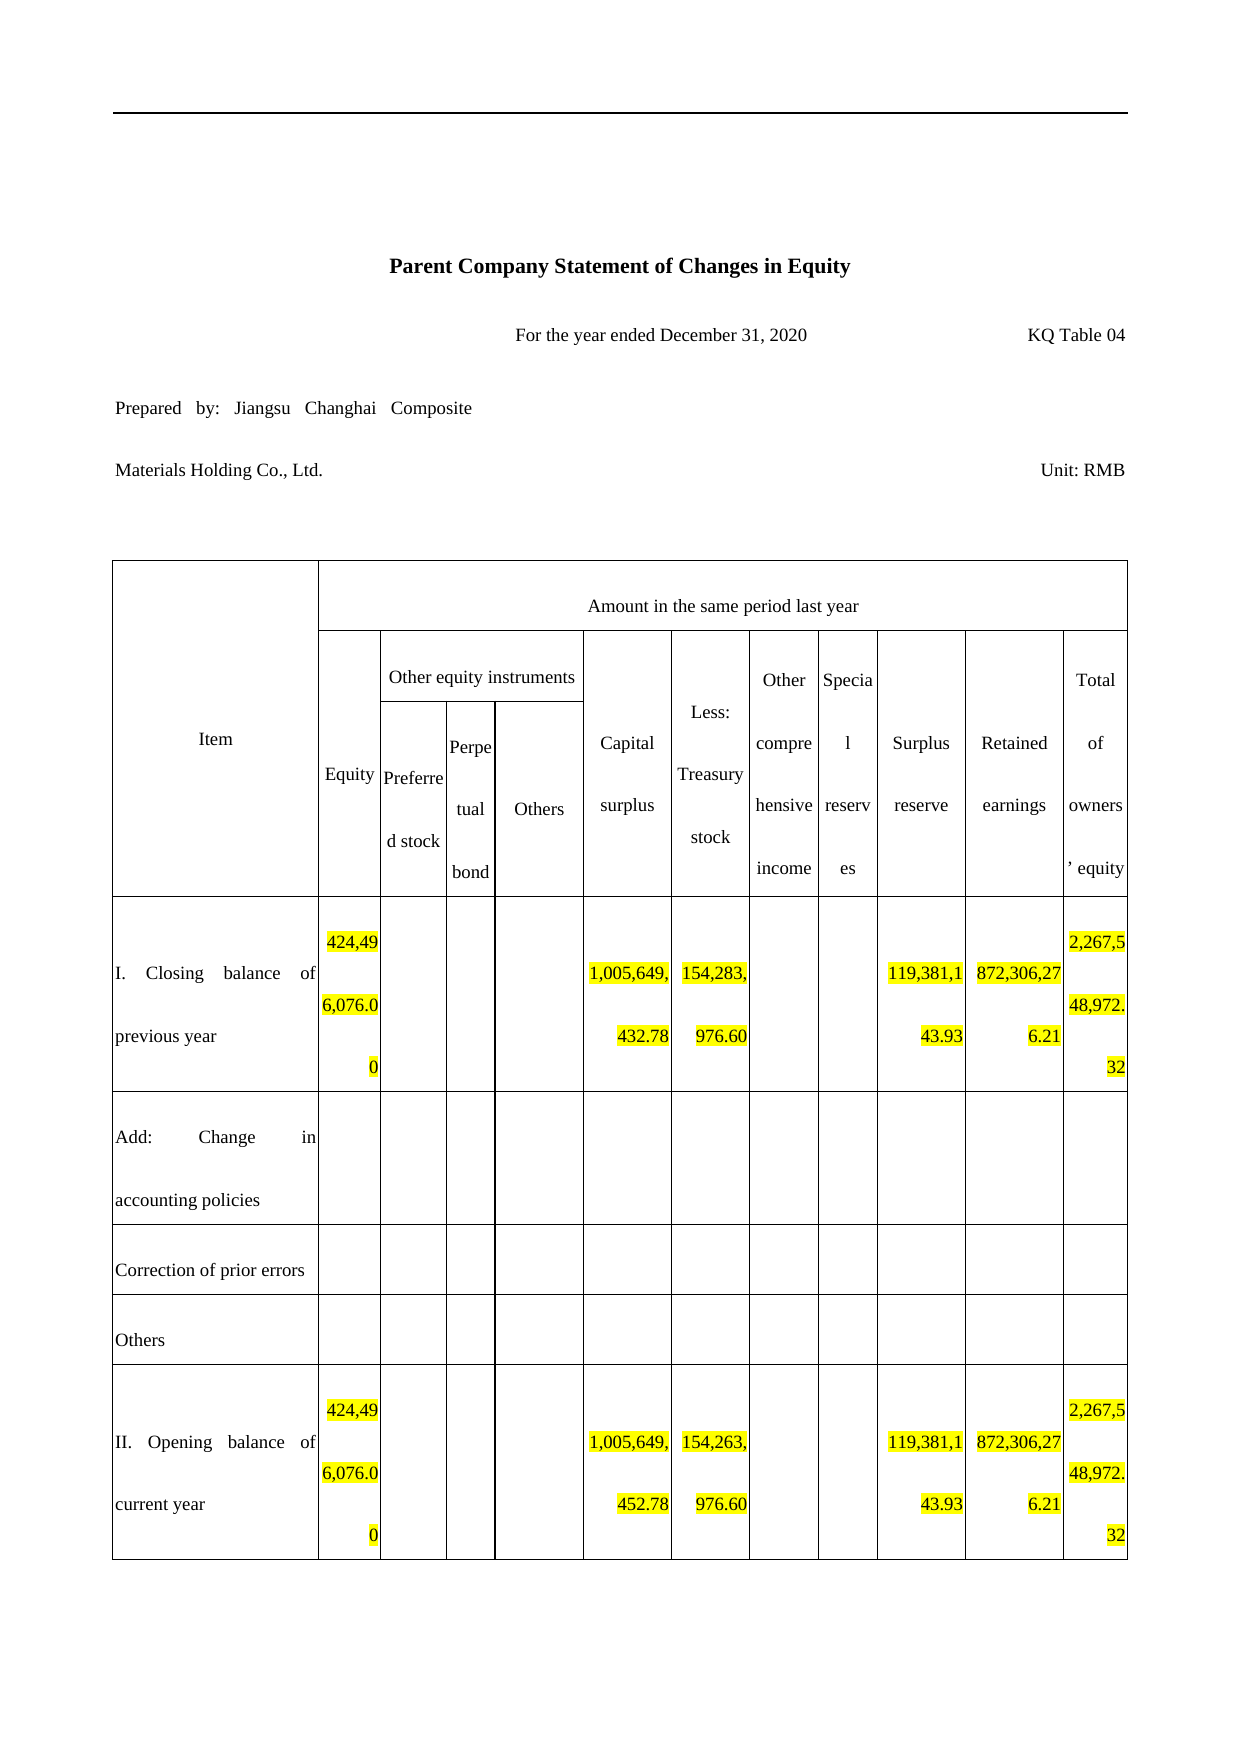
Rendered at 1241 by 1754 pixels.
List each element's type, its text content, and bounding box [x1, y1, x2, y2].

table_cell [584, 1225, 671, 1294]
table_cell Equity [319, 631, 380, 896]
table_cell Correction of prior errors [113, 1225, 318, 1294]
table_cell 872,306,276.21 [966, 897, 1063, 1091]
table_cell [584, 1092, 671, 1224]
table_cell [819, 1295, 877, 1364]
table_cell Capital surplus [584, 631, 671, 896]
table_cell [1064, 1092, 1127, 1224]
table_cell [966, 1225, 1063, 1294]
table_cell [819, 1365, 877, 1559]
table_cell [878, 1092, 965, 1224]
table_cell [750, 1225, 818, 1294]
table_cell Others [496, 702, 583, 896]
table_cell [672, 1225, 749, 1294]
table_cell 424,496,076.00 [319, 897, 380, 1091]
table_cell [672, 1295, 749, 1364]
table_cell Perpetual bond [447, 702, 494, 896]
table_cell [819, 1092, 877, 1224]
table_cell 1,005,649,432.78 [584, 897, 671, 1091]
table_header Amount in the same period last year [319, 561, 1127, 630]
table_cell [447, 897, 494, 1091]
table_cell Retained earnings [966, 631, 1063, 896]
table_cell [381, 1365, 446, 1559]
table_cell 1,005,649,452.78 [584, 1365, 671, 1559]
table_cell [878, 1295, 965, 1364]
table_cell 119,381,143.93 [878, 1365, 965, 1559]
table_cell 119,381,143.93 [878, 897, 965, 1091]
table_cell 872,306,276.21 [966, 1365, 1063, 1559]
table_cell [878, 1225, 965, 1294]
table_cell [966, 1092, 1063, 1224]
table_cell Total of owners’ equity [1064, 631, 1127, 896]
table_cell Other equity instruments [381, 631, 583, 701]
table_cell Less: Treasury stock [672, 631, 749, 896]
table_cell [381, 1092, 446, 1224]
table_header Item [113, 561, 318, 896]
table_cell [447, 1295, 494, 1364]
table_cell [750, 1092, 818, 1224]
table_cell Other comprehensive income [750, 631, 818, 896]
table_header For the year ended December 31, 2020 [475, 290, 847, 362]
table_cell Unit: RMB [847, 363, 1128, 498]
table_header KQ Table 04 [847, 290, 1128, 362]
table_cell [319, 1092, 380, 1224]
table_cell 2,267,548,972.32 [1064, 1365, 1127, 1559]
text Parent Company Statement of Changes in Equity [115, 224, 1125, 287]
table_cell [496, 1295, 583, 1364]
table_cell 154,263,976.60 [672, 1365, 749, 1559]
table_cell Add: Change in accounting policies [113, 1092, 318, 1224]
table_cell [496, 897, 583, 1091]
table_cell 154,283,976.60 [672, 897, 749, 1091]
table_cell [381, 897, 446, 1091]
table_cell [819, 1225, 877, 1294]
table_cell [447, 1092, 494, 1224]
table_cell [1064, 1225, 1127, 1294]
table_cell Others [113, 1295, 318, 1364]
table_cell [447, 1365, 494, 1559]
table_cell [496, 1092, 583, 1224]
table_cell [672, 1092, 749, 1224]
table_cell [447, 1225, 494, 1294]
table_cell [584, 1295, 671, 1364]
table_cell Prepared by: Jiangsu Changhai Composite Materials Holding Co., Ltd. [113, 363, 475, 498]
table_cell [966, 1295, 1063, 1364]
table_cell II. Opening balance of current year [113, 1365, 318, 1559]
table_cell [496, 1225, 583, 1294]
table_cell [819, 897, 877, 1091]
table_cell [1064, 1295, 1127, 1364]
table_cell [381, 1295, 446, 1364]
table_cell Special reserves [819, 631, 877, 896]
table_cell Preferred stock [381, 702, 446, 896]
table_cell 424,496,076.00 [319, 1365, 380, 1559]
table_cell [381, 1225, 446, 1294]
table_cell [475, 363, 847, 498]
table_cell [319, 1295, 380, 1364]
table_cell [750, 1295, 818, 1364]
table_cell [319, 1225, 380, 1294]
table_cell I. Closing balance of previous year [113, 897, 318, 1091]
table_header [113, 290, 475, 362]
table_cell [496, 1365, 583, 1559]
table_cell [750, 1365, 818, 1559]
table_cell Surplus reserve [878, 631, 965, 896]
table_cell 2,267,548,972.32 [1064, 897, 1127, 1091]
table_cell [750, 897, 818, 1091]
